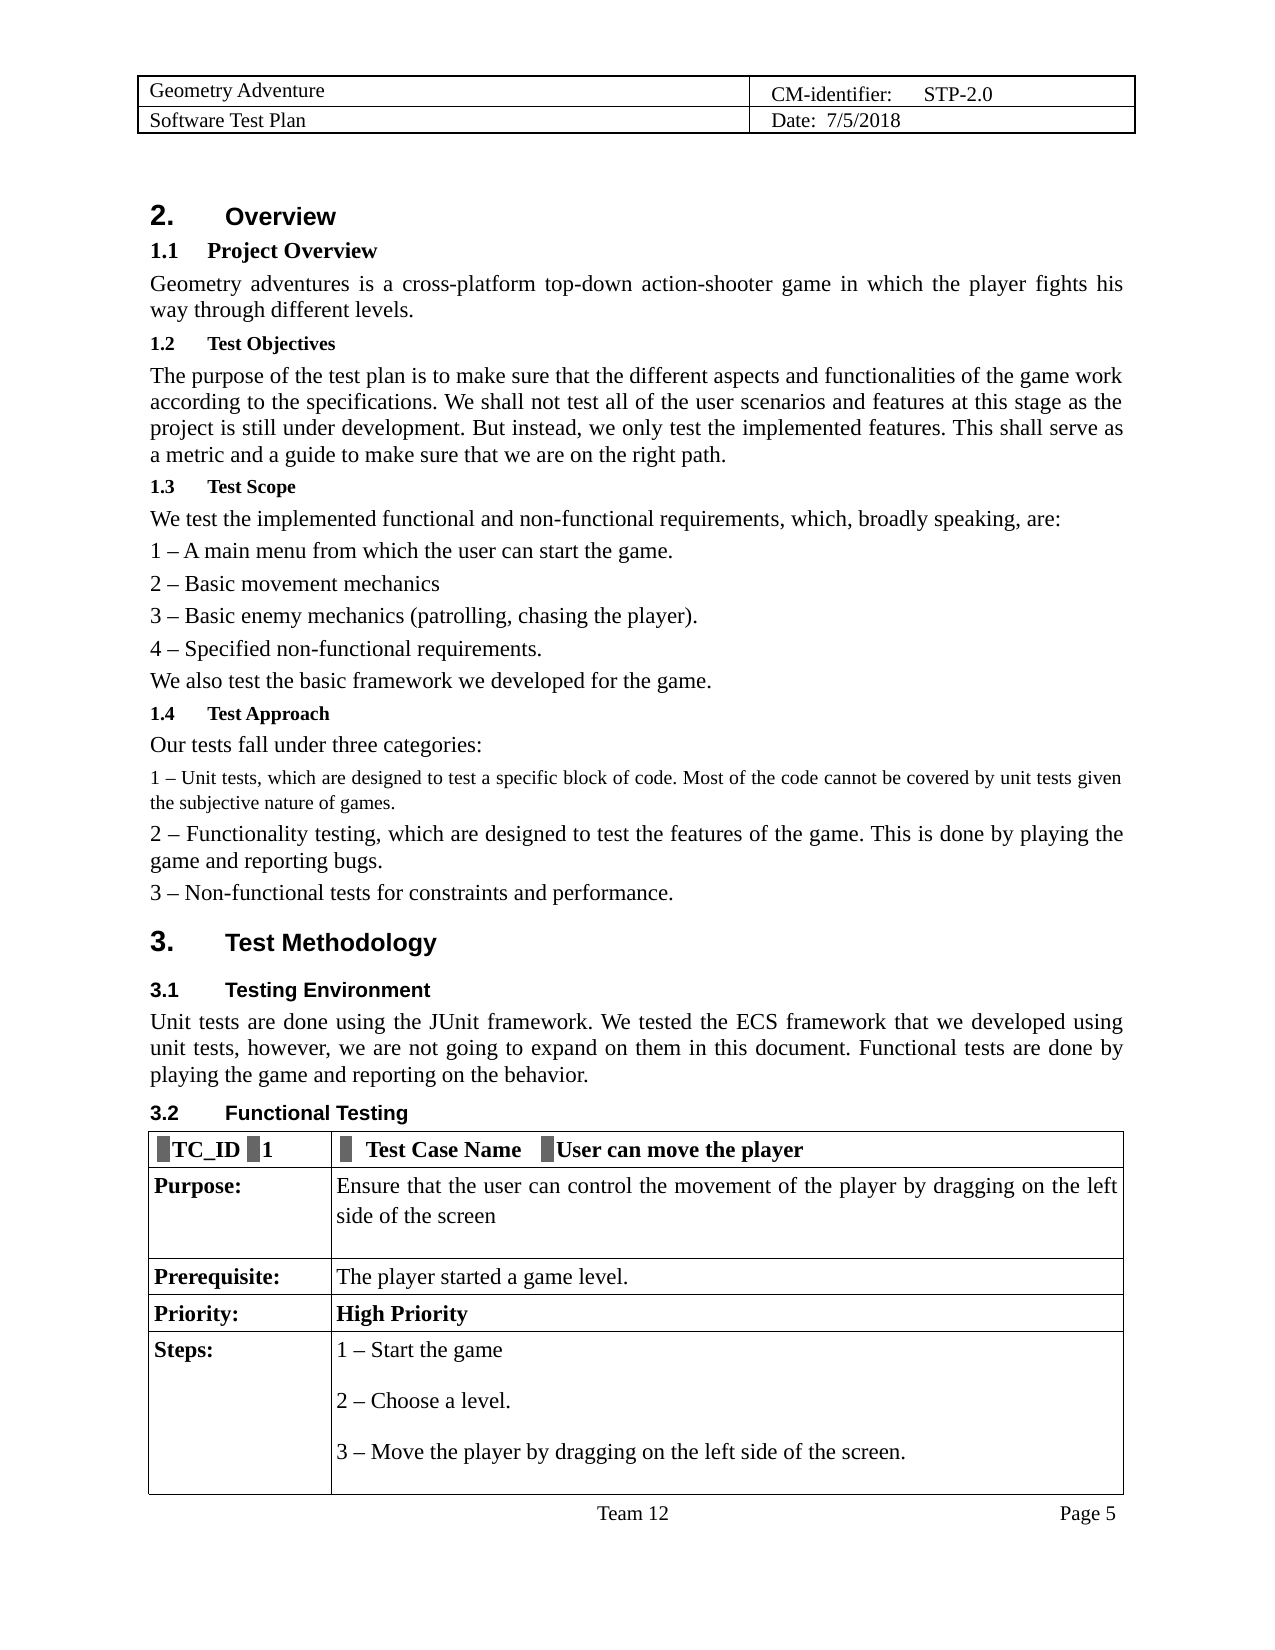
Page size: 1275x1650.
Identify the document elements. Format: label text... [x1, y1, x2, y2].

text 2 – Basic movement mechanics [150, 570, 1125, 596]
table_cell Ensure that the user can control the movement of the player by dragging on the left side of the screen [332, 1168, 1123, 1258]
text 1.2 Test Objectives [150, 329, 1125, 355]
text We also test the basic framework we developed for the game. [150, 668, 1125, 694]
text 4 – Specified non-functional requirements. [150, 635, 1125, 661]
text 3 – Basic enemy mechanics (patrolling, chasing the player). [150, 602, 1125, 629]
text Geometry adventures is a cross-platform top-down action-shooter game in which the player fights his way through different levels. [150, 270, 1125, 323]
text The purpose of the test plan is to make sure that the different aspects and functionalities of the game work according to the specifications. We shall not test all of the user scenarios and features at this stage as the project is still under development. But instead, we only test the implemented features. This shall serve as a metric and a guide to make sure that we are on the right path. [150, 362, 1125, 467]
text 1.4 Test Approach [150, 700, 1125, 725]
table_header User can move the player [533, 1132, 1123, 1167]
text We test the implemented functional and non-functional requirements, which, broadly speaking, are: [150, 504, 1125, 531]
text 1.3 Test Scope [150, 473, 1125, 498]
table_cell 1 – Start the game 2 – Choose a level. 3 – Move the player by dragging on the left side of the screen. [332, 1332, 1123, 1494]
subtitle Test Methodology [150, 924, 1125, 958]
subtitle Functional Testing [150, 1099, 1125, 1124]
text 1.1 Project Overview [150, 237, 1125, 264]
table_header TC_ID [149, 1132, 242, 1167]
text 1 – A main menu from which the user can start the game. [150, 537, 1125, 563]
subtitle Overview [150, 198, 1125, 231]
table_cell Purpose: [149, 1168, 331, 1258]
text Our tests fall under three categories: [150, 731, 1125, 758]
table_cell High Priority [332, 1295, 1123, 1331]
table_header Test Case Name [332, 1132, 533, 1167]
table_cell The player started a game level. [332, 1259, 1123, 1294]
text 3 – Non-functional tests for constraints and performance. [150, 879, 1125, 906]
table_cell Priority: [149, 1295, 331, 1331]
table_cell Prerequisite: [149, 1259, 331, 1294]
table_cell Steps: [149, 1332, 331, 1494]
subtitle Testing Environment [150, 977, 1125, 1002]
text Unit tests are done using the JUnit framework. We tested the ECS framework that we developed using unit tests, however, we are not going to expand on them in this document. Functional tests are done by playing the game and reporting on the behavior. [150, 1008, 1125, 1087]
text 2 – Functionality testing, which are designed to test the features of the game. This is done by playing the game and reporting bugs. [150, 820, 1125, 873]
table_header 1 [243, 1132, 331, 1167]
text 1 – Unit tests, which are designed to test a specific block of code. Most of the code cannot be covered by unit tests given the subjective nature of games. [150, 764, 1125, 814]
